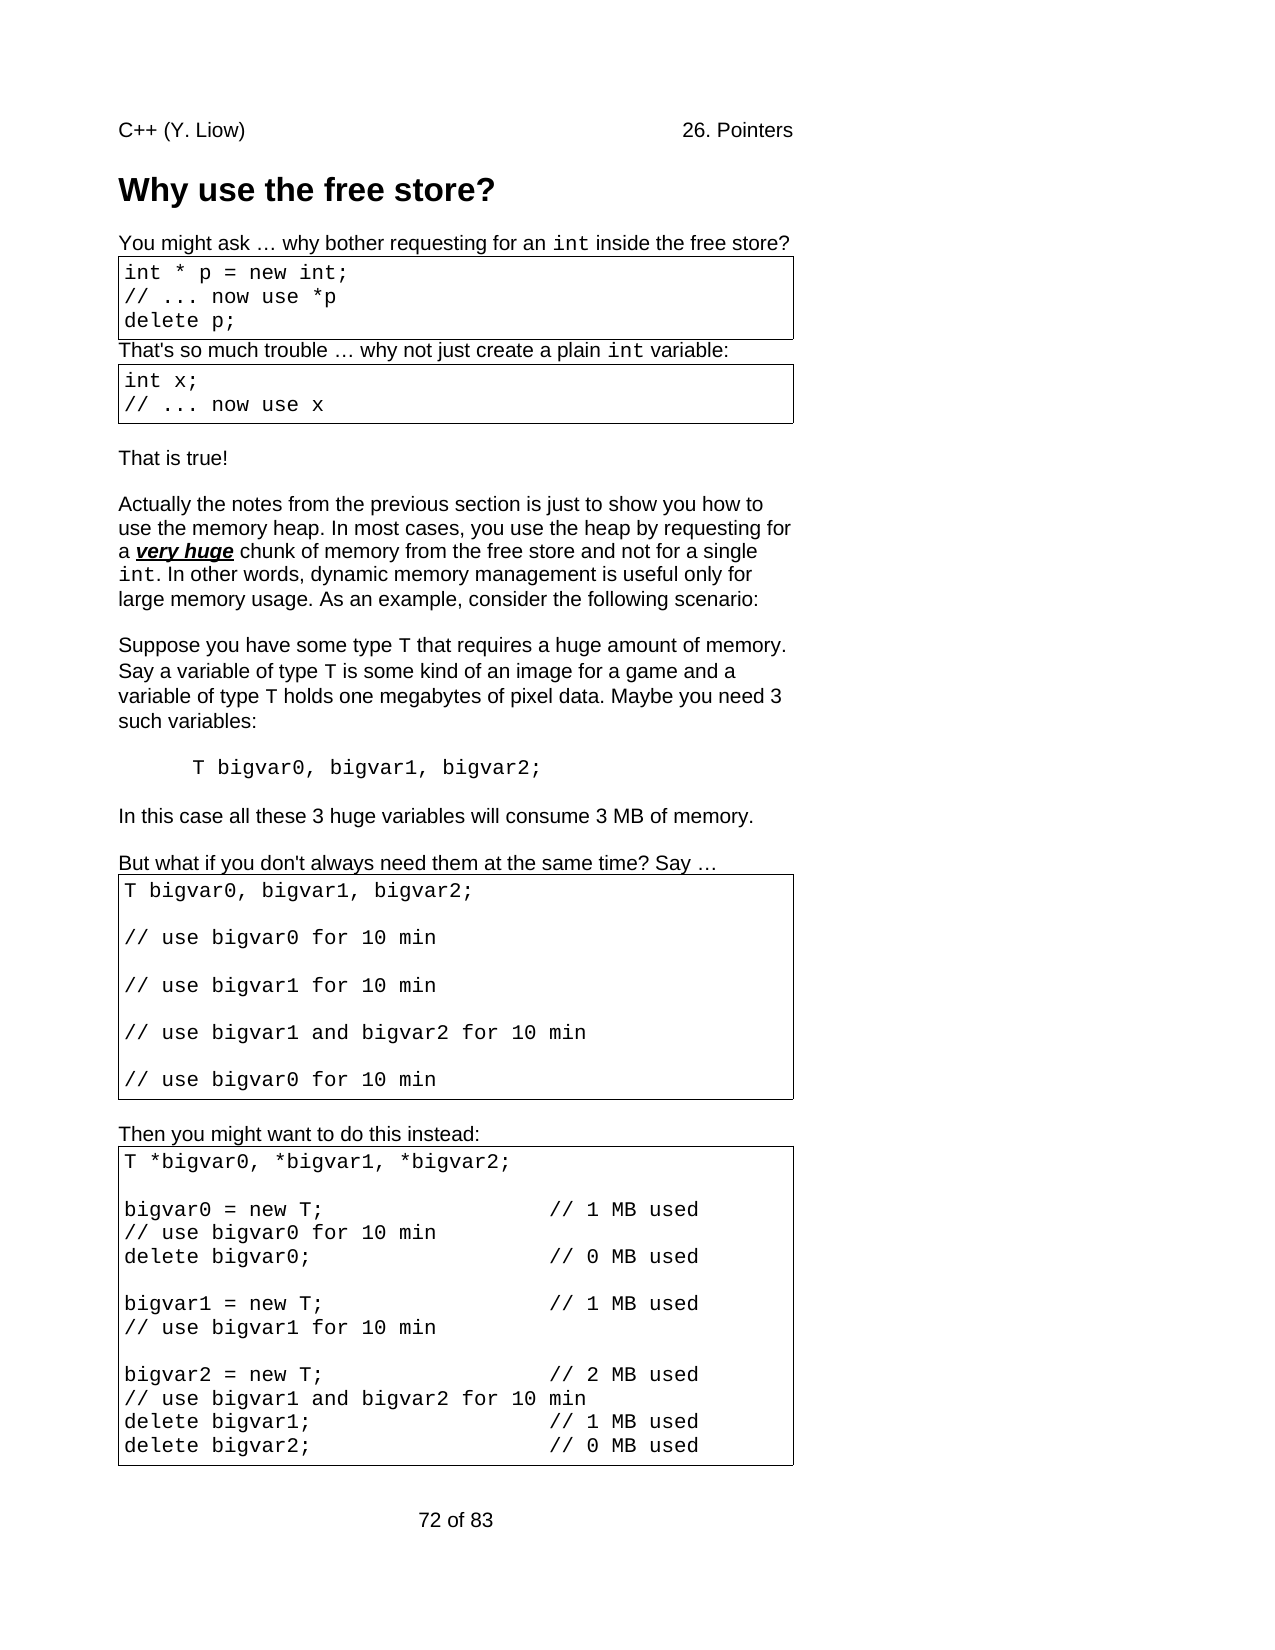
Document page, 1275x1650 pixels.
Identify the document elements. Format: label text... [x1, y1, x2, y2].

table_header T *bigvar0, *bigvar1, *bigvar2; bigvar0 = new T; // 1 MB used // use bigvar0 for 10 min delete bigvar0; // 0 MB used bigvar1 = new T; // 1 MB used // use bigvar1 for 10 min bigvar2 = new T; // 2 MB used // use bigvar1 and bigvar2 for 10 min delete bigvar1; // 1 MB used delete bigvar2; // 0 MB used [119, 1147, 793, 1464]
text That's so much trouble … why not just create a plain int variable: [118, 340, 793, 364]
text Suppose you have some type T that requires a huge amount of memory. Say a variable of type T is some kind of an image for a game and a variable of type T holds one megabytes of pixel data. Maybe you need 3 such variables: [118, 634, 793, 733]
table_header T bigvar0, bigvar1, bigvar2; // use bigvar0 for 10 min // use bigvar1 for 10 min // use bigvar1 and bigvar2 for 10 min // use bigvar0 for 10 min [119, 875, 793, 1099]
text Actually the notes from the previous section is just to show you how to use the memory heap. In most cases, you use the heap by requesting for a very huge chunk of memory from the free store and not for a single int. In other words, dynamic memory management is useful only for large memory usage. As an example, consider the following scenario: [118, 493, 793, 611]
text But what if you don't always need them at the same time? Say … [118, 851, 793, 874]
text You might ask … why bother requesting for an int inside the free store? [118, 231, 793, 256]
table_header int * p = new int; // ... now use *p delete p; [119, 257, 793, 339]
table_header int x; // ... now use x [119, 365, 793, 423]
text Why use the free store? [118, 171, 793, 208]
text T bigvar0, bigvar1, bigvar2; [118, 756, 793, 781]
text In this case all these 3 huge variables will consume 3 MB of memory. [118, 804, 793, 828]
text That is true! [118, 446, 793, 469]
text Then you might want to do this instead: [118, 1122, 793, 1146]
